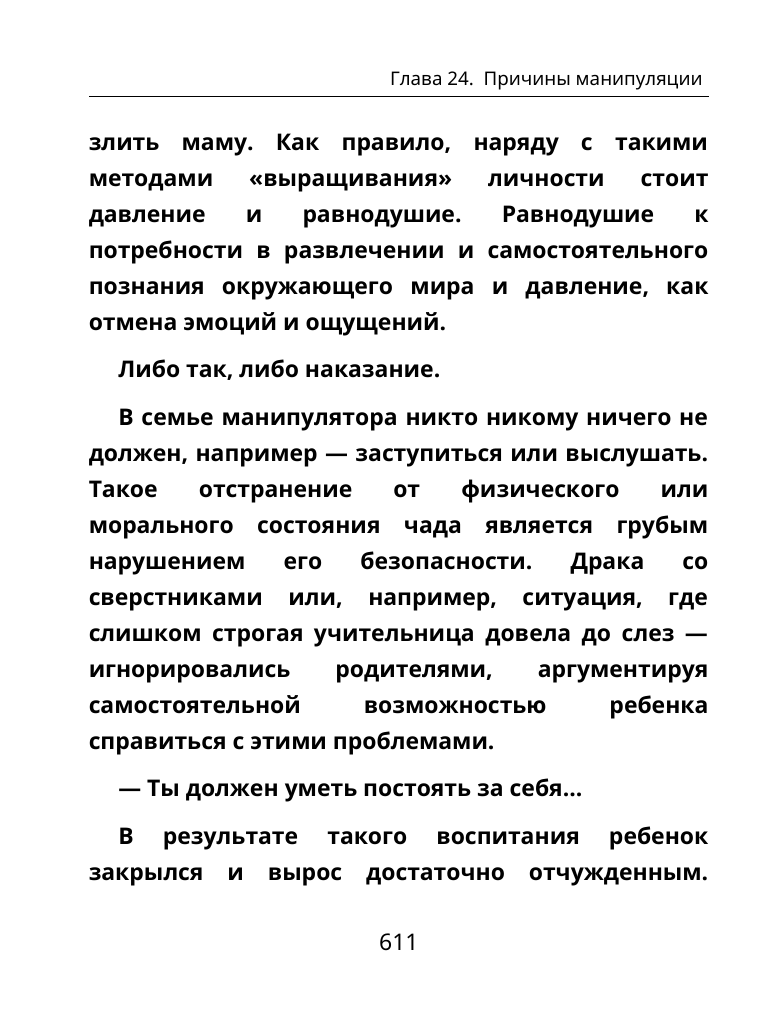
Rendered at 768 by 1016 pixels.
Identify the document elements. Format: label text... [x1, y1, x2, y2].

text В результате такого воспитания ребенок закрылся и вырос достаточно отчужденным. [88, 820, 709, 887]
text В семье манипулятора никто никому ничего не должен, например — заступиться или выслушать. Такое отстранение от физического или морального состояния чада является грубым нарушением его безопасности. Драка со сверстниками или, например, ситуация, где слишком строгая учительница довела до слез — игнорировались родителями, аргументируя самостоятельной возможностью ребенка справиться с этими проблемами. [88, 401, 709, 756]
text злить маму. Как правило, наряду с такими методами «выращивания» личности стоит давление и равнодушие. Равнодушие к потребности в развлечении и самостоятельного познания окружающего мира и давление, как отмена эмоций и ощущений. [88, 126, 709, 337]
text — Ты должен уметь постоять за себя... [88, 772, 709, 803]
text Либо так, либо наказание. [88, 353, 709, 385]
